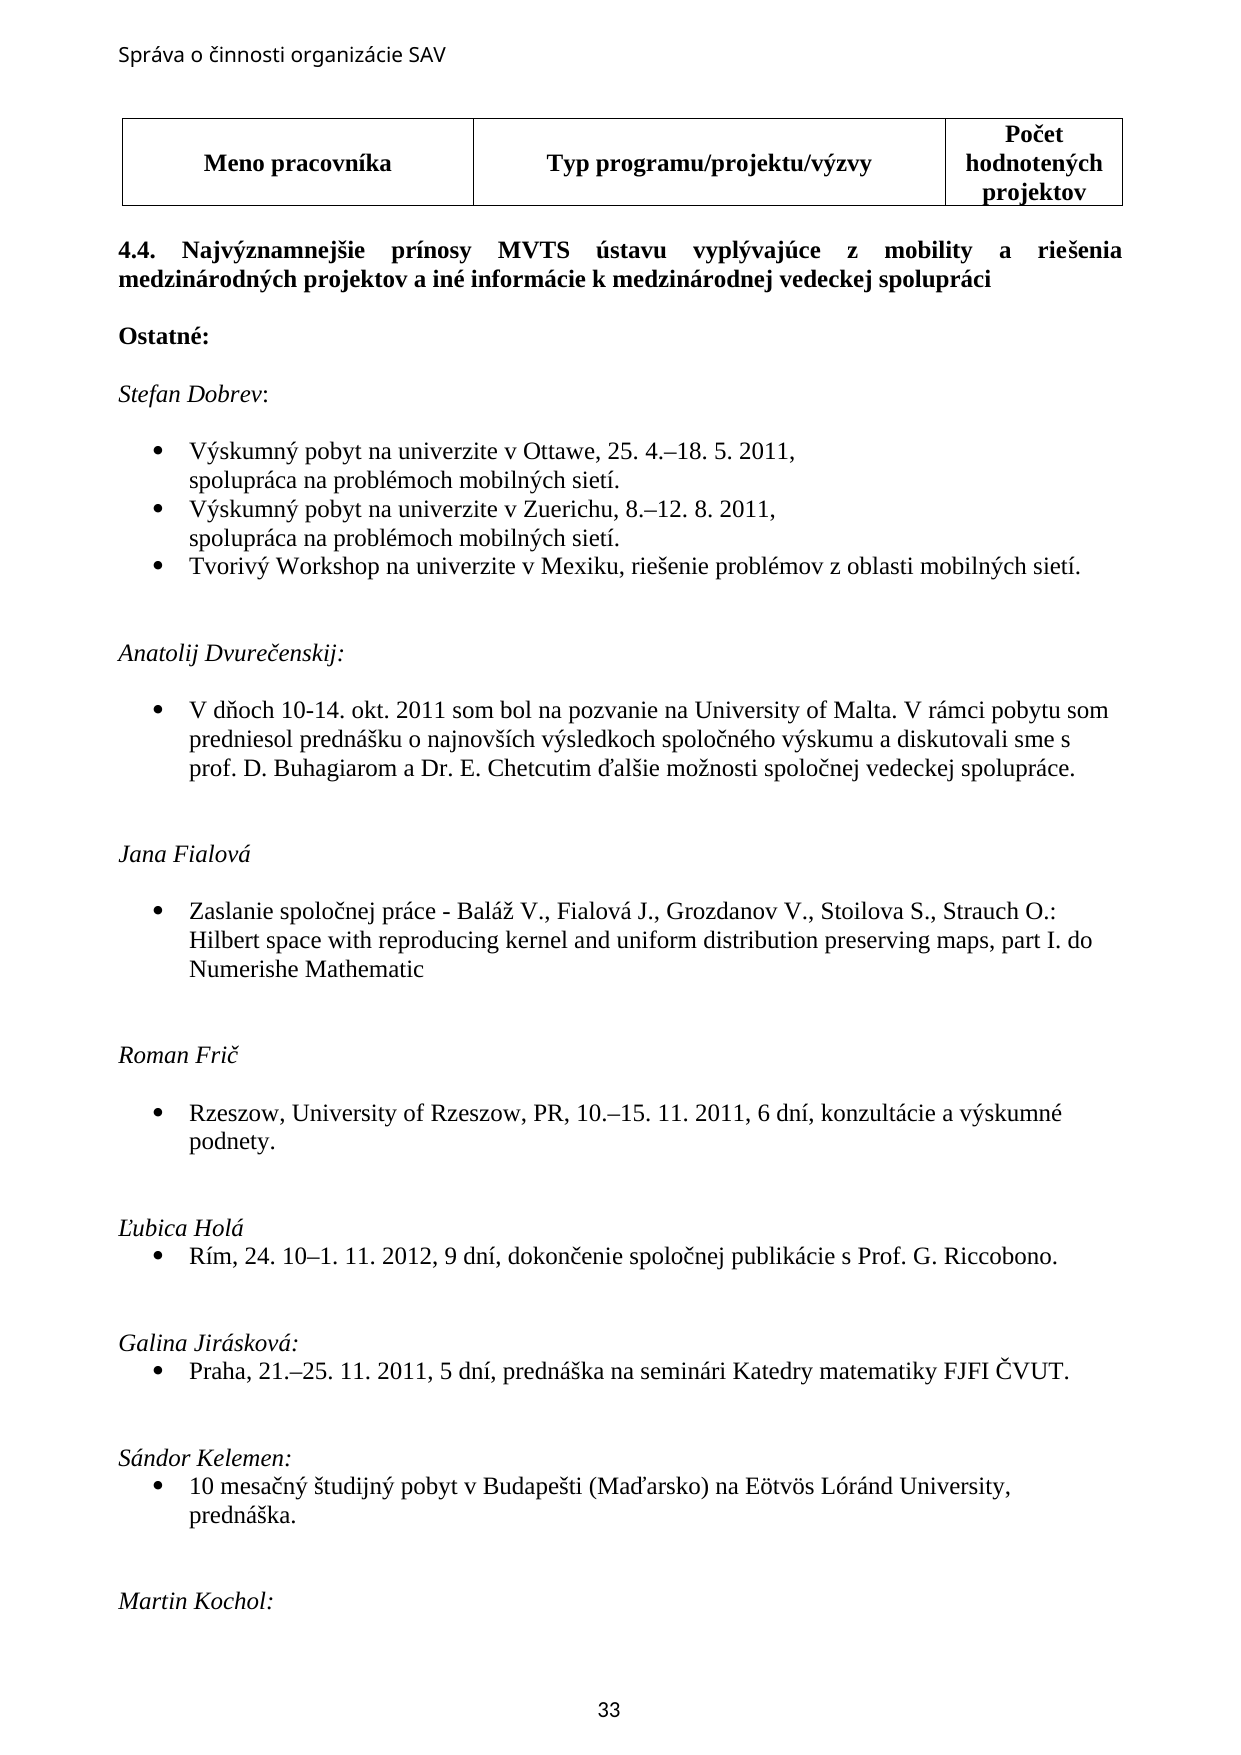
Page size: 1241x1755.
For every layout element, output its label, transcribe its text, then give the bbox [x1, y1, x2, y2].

text  Praha, 21.–25. 11. 2011, 5 dní, prednáška na seminári Katedry matematiky FJFI ČVUT. [153, 1356, 1122, 1385]
text Sándor Kelemen: [118, 1443, 1122, 1471]
text Jana Fialová [118, 839, 1122, 868]
text Roman Frič [118, 1040, 1122, 1069]
text Galina Jirásková: [118, 1328, 1122, 1356]
text  Výskumný pobyt na univerzite v Ottawe, 25. 4.–18. 5. 2011, spolupráca na problémoch mobilných sietí. [153, 436, 1122, 494]
text  Rím, 24. 10–1. 11. 2012, 9 dní, dokončenie spoločnej publikácie s Prof. G. Riccobono. [153, 1241, 1122, 1270]
text  V dňoch 10-14. okt. 2011 som bol na pozvanie na University of Malta. V rámci pobytu som predniesol prednášku o najnovších výsledkoch spoločného výskumu a diskutovali sme s prof. D. Buhagiarom a Dr. E. Chetcutim ďalšie možnosti spoločnej vedeckej spolupráce. [153, 695, 1122, 781]
text Ostatné: [118, 321, 1122, 350]
text Anatolij Dvurečenskij: [118, 638, 1122, 666]
text 4.4. Najvýznamnejšie prínosy MVTS ústavu vyplývajúce z mobility a riešenia medzinárodných projektov a iné informácie k medzinárodnej vedeckej spolupráci [118, 206, 1122, 293]
text  10 mesačný študijný pobyt v Budapešti (Maďarsko) na Eötvös Lóránd University, prednáška. [153, 1471, 1122, 1529]
text  Rzeszow, University of Rzeszow, PR, 10.–15. 11. 2011, 6 dní, konzultácie a výskumné podnety. [153, 1098, 1122, 1155]
table_header Meno pracovníka [123, 119, 473, 205]
text  Výskumný pobyt na univerzite v Zuerichu, 8.–12. 8. 2011, spolupráca na problémoch mobilných sietí. [153, 494, 1122, 551]
table_header Typ programu/projektu/výzvy [474, 119, 945, 205]
text  Tvorivý Workshop na univerzite v Mexiku, riešenie problémov z oblasti mobilných sietí. [153, 551, 1122, 580]
text Stefan Dobrev: [118, 379, 1122, 408]
table_header Počet hodnotených projektov [946, 119, 1122, 205]
text Martin Kochol: [118, 1586, 1122, 1615]
text Ľubica Holá [118, 1213, 1122, 1241]
text  Zaslanie spoločnej práce - Baláž V., Fialová J., Grozdanov V., Stoilova S., Strauch O.: Hilbert space with reproducing kernel and uniform distribution preserving maps, part I. do Numerishe Mathematic [153, 896, 1122, 983]
